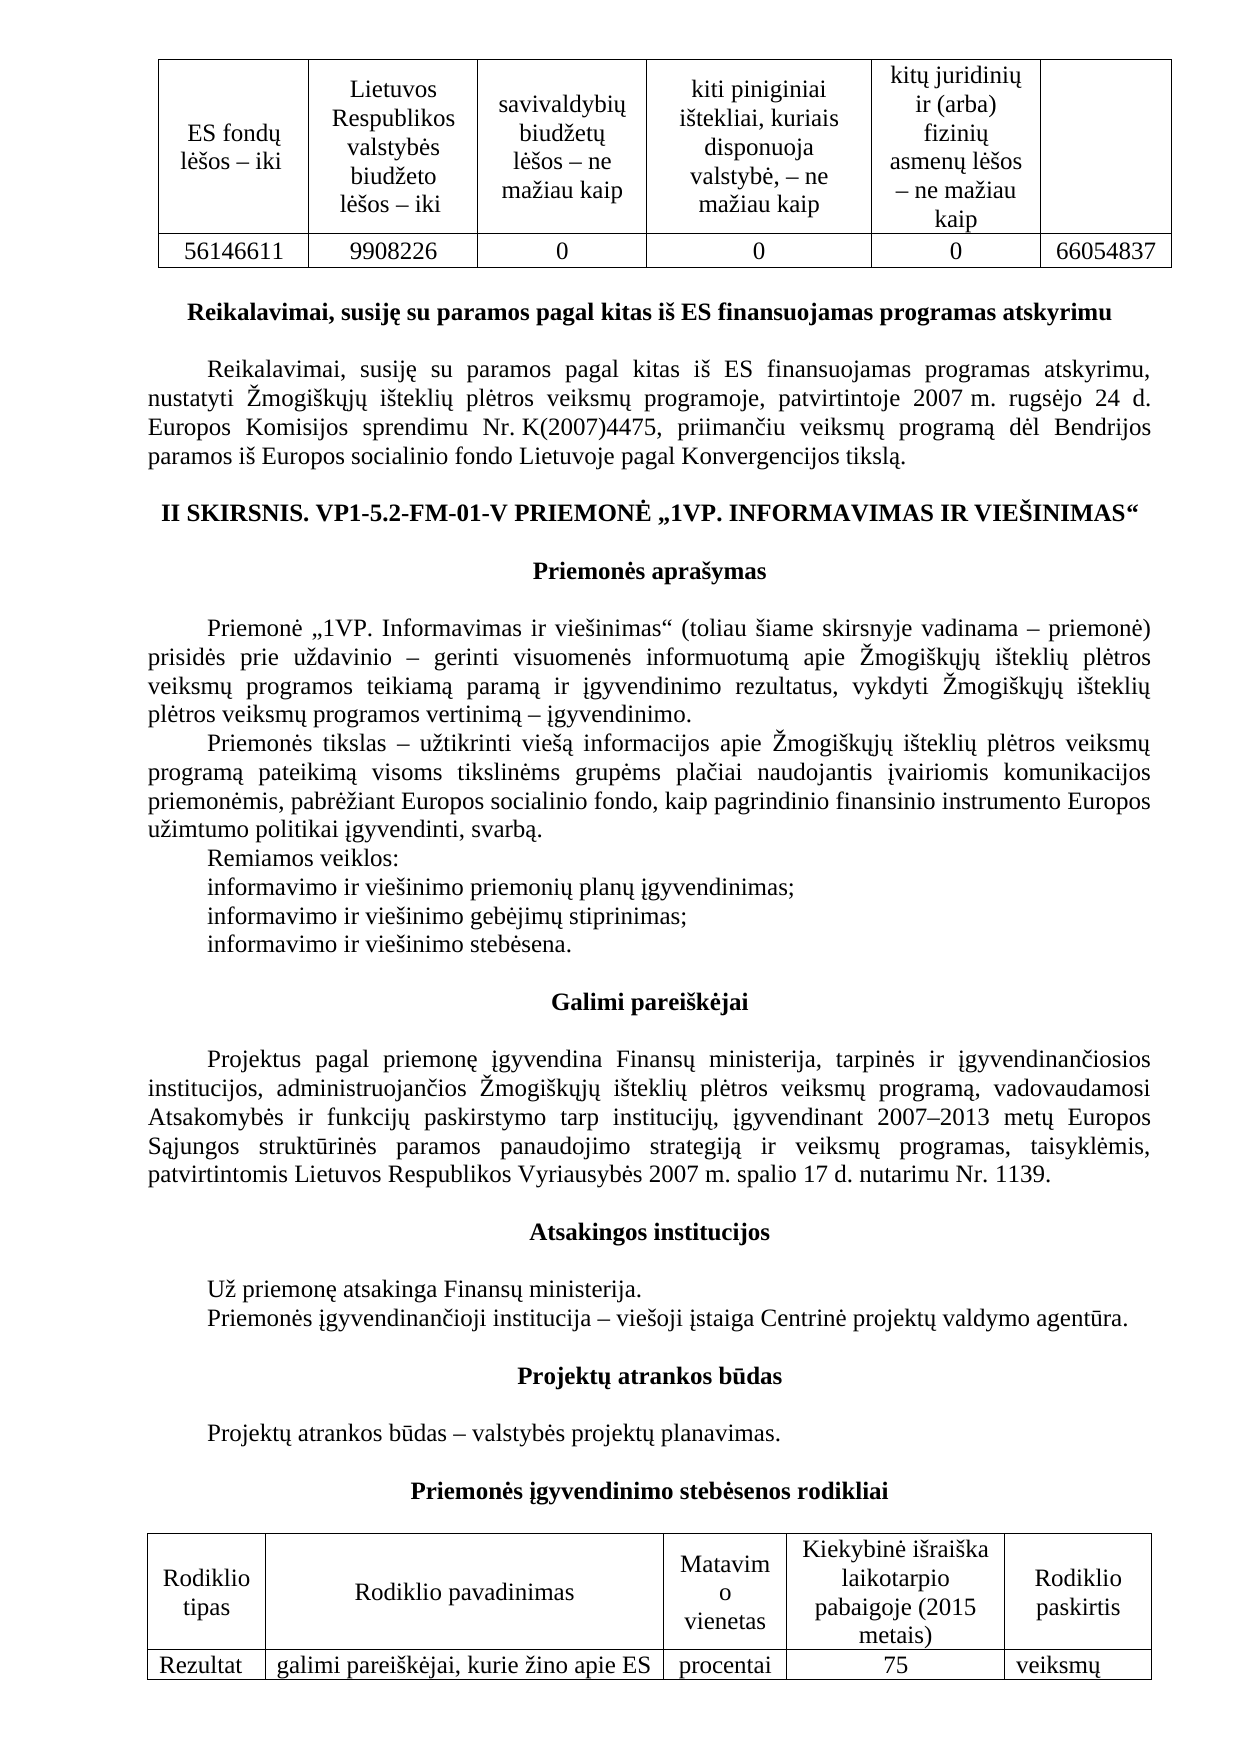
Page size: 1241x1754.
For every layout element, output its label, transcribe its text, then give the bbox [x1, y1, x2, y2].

table_cell 0 [647, 234, 871, 267]
text Reikalavimai, susiję su paramos pagal kitas iš ES finansuojamas programas atskyrimu [148, 297, 1152, 326]
table_cell 0 [478, 234, 646, 267]
table_cell 66054837 [1041, 234, 1171, 267]
text Reikalavimai, susiję su paramos pagal kitas iš ES finansuojamas programas atskyrimu, nustatyti Žmogiškųjų išteklių plėtros veiksmų programoje, patvirtintoje 2007 m. rugsėjo 24 d. Europos Komisijos sprendimu Nr. K(2007)4475, priimančiu veiksmų programą dėl Bendrijos paramos iš Europos socialinio fondo Lietuvoje pagal Konvergencijos tikslą. [148, 354, 1152, 469]
text Priemonės įgyvendinimo stebėsenos rodikliai [148, 1476, 1152, 1504]
text informavimo ir viešinimo priemonių planų įgyvendinimas; [148, 872, 1152, 901]
text Priemonė „1VP. Informavimas ir viešinimas“ (toliau šiame skirsnyje vadinama – priemonė) prisidės prie uždavinio – gerinti visuomenės informuotumą apie Žmogiškųjų išteklių plėtros veiksmų programos teikiamą paramą ir įgyvendinimo rezultatus, vykdyti Žmogiškųjų išteklių plėtros veiksmų programos vertinimą – įgyvendinimo. [148, 613, 1152, 728]
text Projektų atrankos būdas [148, 1361, 1152, 1389]
text Projektus pagal priemonę įgyvendina Finansų ministerija, tarpinės ir įgyvendinančiosios institucijos, administruojančios Žmogiškųjų išteklių plėtros veiksmų programą, vadovaudamosi Atsakomybės ir funkcijų paskirstymo tarp institucijų, įgyvendinant 2007–2013 metų Europos Sąjungos struktūrinės paramos panaudojimo strategiją ir veiksmų programas, taisyklėmis, patvirtintomis Lietuvos Respublikos Vyriausybės 2007 m. spalio 17 d. nutarimu Nr. 1139. [148, 1044, 1152, 1188]
table_header [1041, 60, 1171, 233]
table_cell veiksmų [1005, 1650, 1151, 1679]
table_cell kitų juridinių ir (arba) fizinių asmenų lėšos – ne mažiau kaip [872, 60, 1040, 233]
text informavimo ir viešinimo gebėjimų stiprinimas; [148, 901, 1152, 929]
text Priemonės aprašymas [148, 556, 1152, 584]
table_cell kiti piniginiai ištekliai, kuriais disponuoja valstybė, – ne mažiau kaip [647, 60, 871, 233]
text Projektų atrankos būdas – valstybės projektų planavimas. [148, 1418, 1152, 1447]
table_header Matavimo vienetas [664, 1534, 786, 1649]
table_cell savivaldybių biudžetų lėšos – ne mažiau kaip [478, 60, 646, 233]
text Už priemonę atsakinga Finansų ministerija. [148, 1274, 1152, 1303]
table_header Rodiklio pavadinimas [266, 1534, 663, 1649]
table_cell Lietuvos Respublikos valstybės biudžeto lėšos – iki [309, 60, 477, 233]
table_cell ES fondų lėšos – iki [159, 60, 308, 233]
table_cell Rezultat [148, 1650, 265, 1679]
text Remiamos veiklos: [148, 843, 1152, 872]
table_cell galimi pareiškėjai, kurie žino apie ES [266, 1650, 663, 1679]
text Priemonės tikslas – užtikrinti viešą informacijos apie Žmogiškųjų išteklių plėtros veiksmų programą pateikimą visoms tikslinėms grupėms plačiai naudojantis įvairiomis komunikacijos priemonėmis, pabrėžiant Europos socialinio fondo, kaip pagrindinio finansinio instrumento Europos užimtumo politikai įgyvendinti, svarbą. [148, 728, 1152, 843]
table_header Rodiklio tipas [148, 1534, 265, 1649]
text Atsakingos institucijos [148, 1217, 1152, 1246]
table_cell procentai [664, 1650, 786, 1679]
table_cell 9908226 [309, 234, 477, 267]
text Priemonės įgyvendinančioji institucija – viešoji įstaiga Centrinė projektų valdymo agentūra. [148, 1303, 1152, 1332]
text informavimo ir viešinimo stebėsena. [148, 929, 1152, 958]
table_cell 56146611 [159, 234, 308, 267]
text Galimi pareiškėjai [148, 987, 1152, 1016]
table_cell 75 [787, 1650, 1004, 1679]
table_cell 0 [872, 234, 1040, 267]
table_header Kiekybinė išraiška laikotarpio pabaigoje (2015 metais) [787, 1534, 1004, 1649]
table_header Rodiklio paskirtis [1005, 1534, 1151, 1649]
text II SKIRSNIS. VP1-5.2-FM-01-V PRIEMONĖ „1VP. Informavimas ir viešinimas“ [148, 498, 1152, 527]
